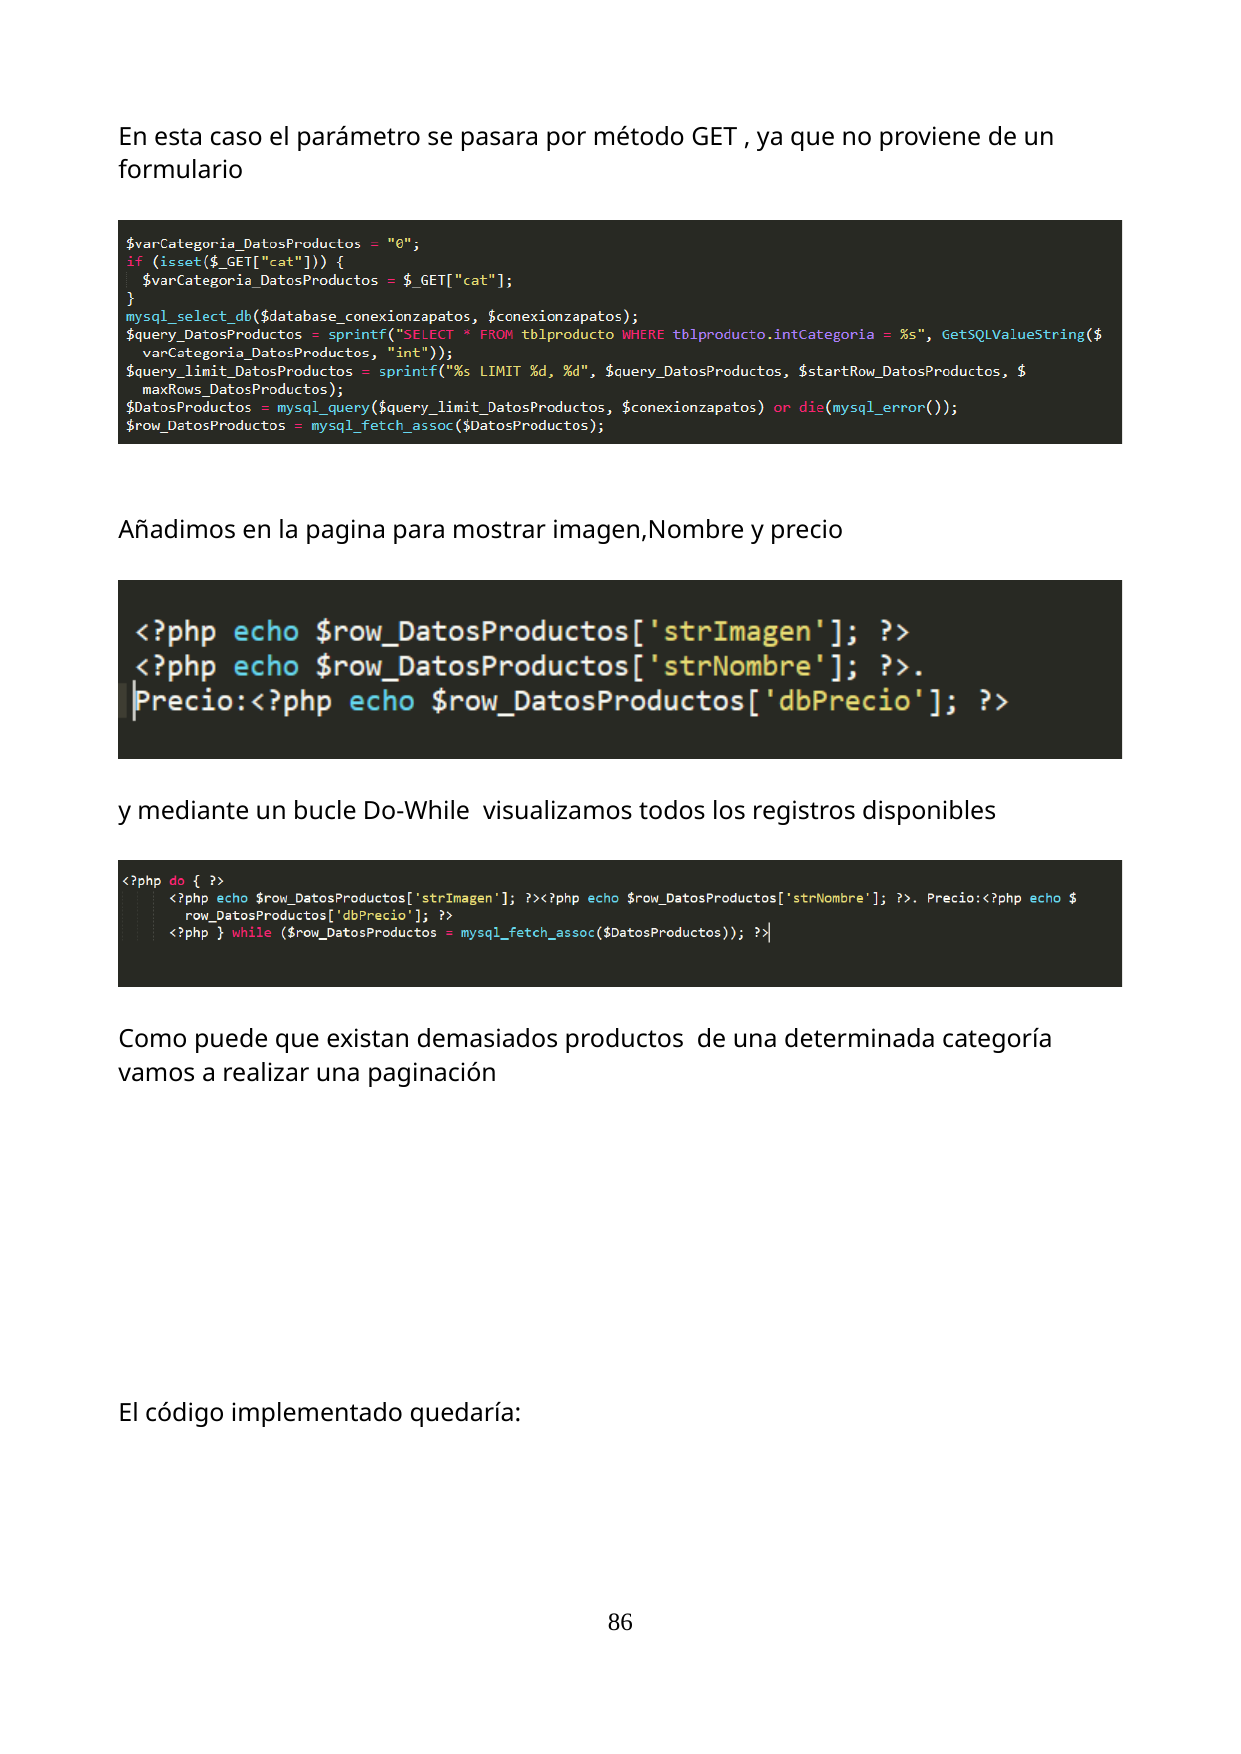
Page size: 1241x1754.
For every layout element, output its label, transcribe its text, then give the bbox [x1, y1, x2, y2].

text El código implementado quedaría: [118, 1395, 1122, 1429]
text En esta caso el parámetro se pasara por método GET , ya que no proviene de un formulario [118, 118, 1122, 186]
picture [118, 580, 1123, 759]
picture [118, 220, 1123, 444]
text Como puede que existan demasiados productos de una determinada categoría vamos a realizar una paginación [118, 1020, 1122, 1088]
picture [118, 860, 1123, 987]
text Añadimos en la pagina para mostrar imagen,Nombre y precio [118, 512, 1122, 546]
text y mediante un bucle Do-While visualizamos todos los registros disponibles [118, 793, 1122, 827]
